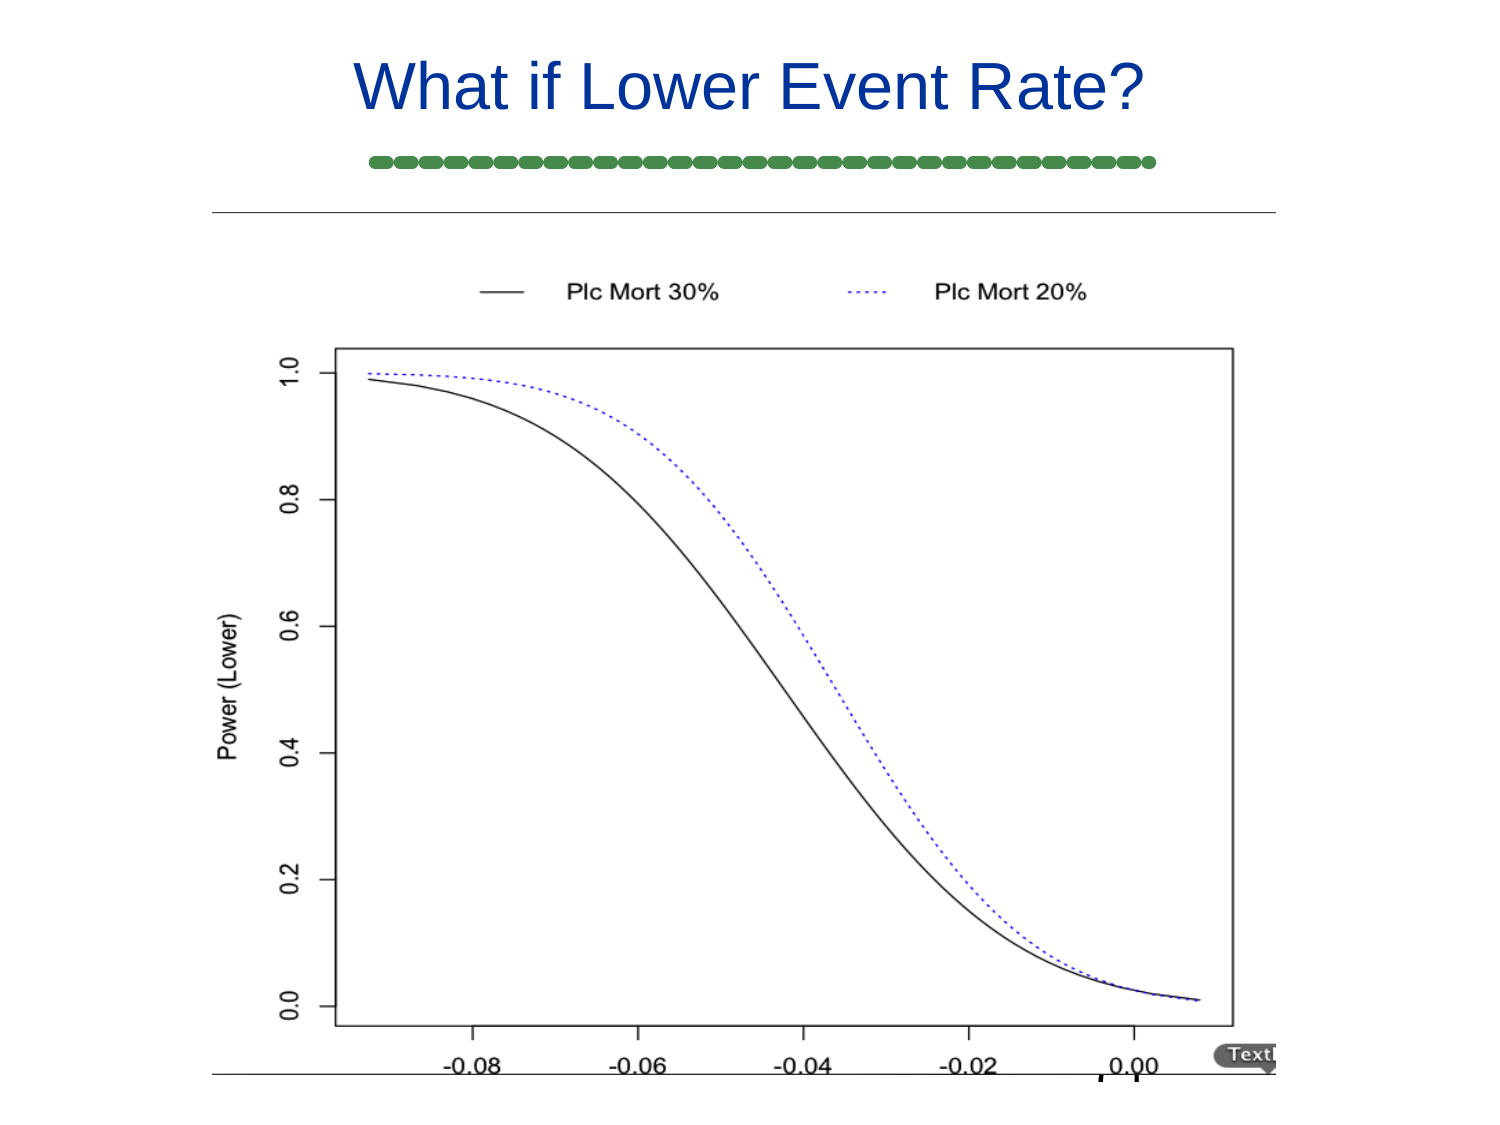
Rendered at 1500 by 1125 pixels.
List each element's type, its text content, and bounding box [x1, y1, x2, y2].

picture [212, 212, 1276, 1075]
title What if Lower Event Rate? [37, 24, 1463, 141]
